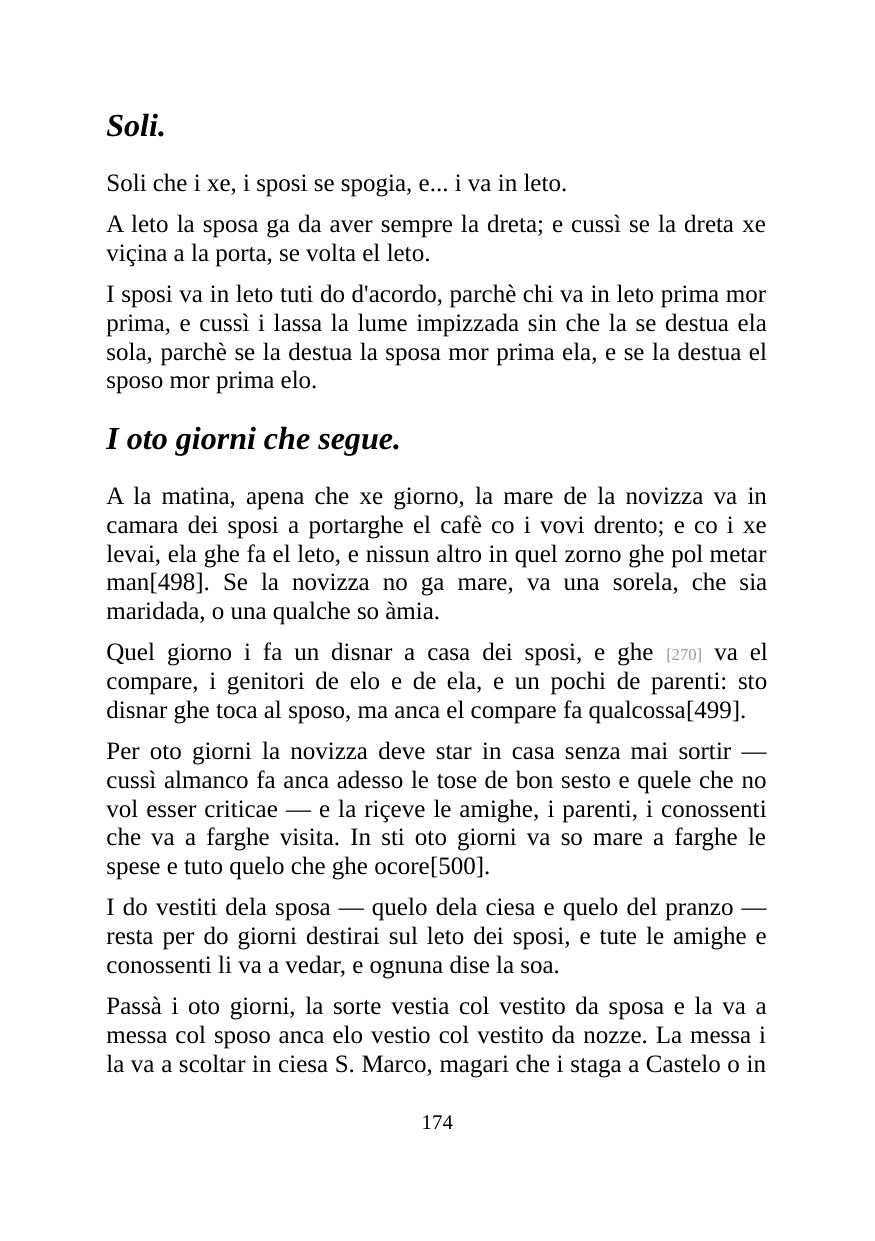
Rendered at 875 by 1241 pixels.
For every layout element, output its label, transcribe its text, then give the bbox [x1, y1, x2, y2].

text Soli che i xe, i sposi se spogia, e... i va in leto. [106, 168, 768, 197]
text Per oto giorni la novizza deve star in casa senza mai sortir — cussì almanco fa anca adesso le tose de bon sesto e quele che no vol esser criticae — e la riçeve le amighe, i parenti, i conossenti che va a farghe visita. In sti oto giorni va so mare a farghe le spese e tuto quelo che ghe ocore[500]. [106, 736, 768, 880]
text A la matina, apena che xe giorno, la mare de la novizza va in camara dei sposi a portarghe el cafè co i vovi drento; e co i xe levai, ela ghe fa el leto, e nissun altro in quel zorno ghe pol metar man[498]. Se la novizza no ga mare, va una sorela, che sia maridada, o una qualche so àmia. [106, 481, 768, 625]
subtitle Soli. [106, 106, 768, 143]
text A leto la sposa ga da aver sempre la dreta; e cussì se la dreta xe viçina a la porta, se volta el leto. [106, 209, 768, 267]
text I sposi va in leto tuti do d'acordo, parchè chi va in leto prima mor prima, e cussì i lassa la lume impizzada sin che la se destua ela sola, parchè se la destua la sposa mor prima ela, e se la destua el sposo mor prima elo. [106, 279, 768, 394]
text I do vestiti dela sposa — quelo dela ciesa e quelo del pranzo — resta per do giorni destirai sul leto dei sposi, e tute le amighe e conossenti li va a vedar, e ognuna dise la soa. [106, 892, 768, 979]
text Passà i oto giorni, la sorte vestia col vestito da sposa e la va a messa col sposo anca elo vestio col vestito da nozze. La messa i la va a scoltar in ciesa S. Marco, magari che i staga a Castelo o in [106, 991, 768, 1077]
subtitle I oto giorni che segue. [106, 419, 768, 456]
text Quel giorno i fa un disnar a casa dei sposi, e ghe [270] va el compare, i genitori de elo e de ela, e un pochi de parenti: sto disnar ghe toca al sposo, ma anca el compare fa qualcossa[499]. [106, 637, 768, 724]
